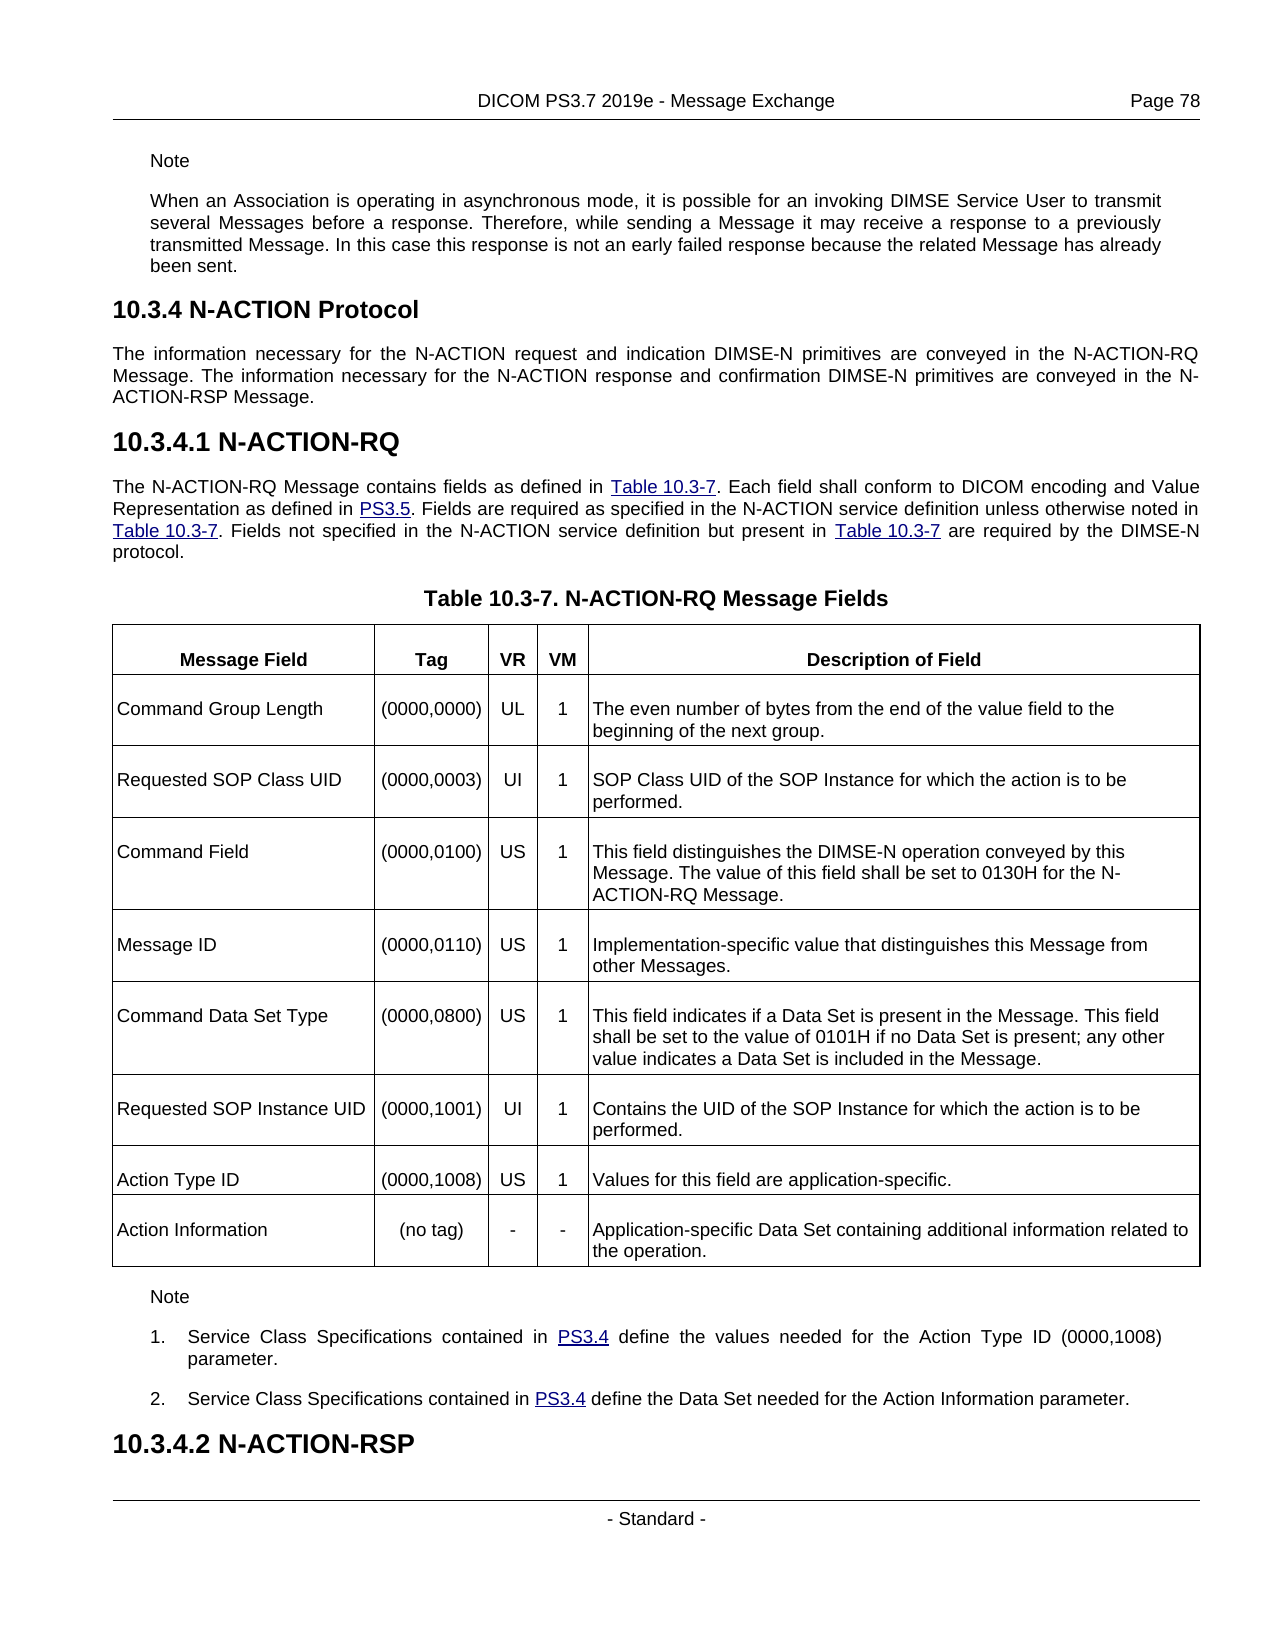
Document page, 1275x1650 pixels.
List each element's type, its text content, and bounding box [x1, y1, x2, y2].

table_header VM [538, 625, 588, 674]
text Note [150, 1285, 1162, 1307]
table_cell 1 [538, 818, 588, 909]
table_cell 1 [538, 910, 588, 981]
table_cell (0000,0100) [375, 818, 488, 909]
table_cell (no tag) [375, 1195, 488, 1266]
text Table 10.3-7. N-ACTION-RQ Message Fields [112, 585, 1200, 611]
table_cell Requested SOP Class UID [113, 746, 374, 817]
table_cell Implementation-specific value that distinguishes this Message from other Messages. [589, 910, 1199, 981]
table_cell 1 [538, 982, 588, 1073]
table_cell (0000,0110) [375, 910, 488, 981]
text The information necessary for the N-ACTION request and indication DIMSE-N primitives are conveyed in the N-ACTION-RQ Message. The information necessary for the N-ACTION response and confirmation DIMSE-N primitives are conveyed in the N-ACTION-RSP Message. [112, 343, 1200, 407]
table_cell Application-specific Data Set containing additional information related to the operation. [589, 1195, 1199, 1266]
table_cell This field distinguishes the DIMSE-N operation conveyed by this Message. The value of this field shall be set to 0130H for the N-ACTION-RQ Message. [589, 818, 1199, 909]
table_cell Message ID [113, 910, 374, 981]
text 10.3.4.1 N-ACTION-RQ [112, 426, 1200, 457]
text 10.3.4 N-ACTION Protocol [112, 295, 1200, 324]
table_cell Requested SOP Instance UID [113, 1075, 374, 1145]
table_cell US [489, 982, 537, 1073]
table_cell Action Type ID [113, 1146, 374, 1194]
text 1. Service Class Specifications contained in PS3.4 define the values needed for the Action Type ID (0000,1008) parameter. [150, 1326, 1162, 1369]
text 2. Service Class Specifications contained in PS3.4 define the Data Set needed for the Action Information parameter. [150, 1388, 1162, 1409]
table_cell Command Field [113, 818, 374, 909]
table_cell SOP Class UID of the SOP Instance for which the action is to be performed. [589, 746, 1199, 817]
table_header Description of Field [589, 625, 1199, 674]
table_cell 1 [538, 746, 588, 817]
table_cell UI [489, 746, 537, 817]
table_cell UI [489, 1075, 537, 1145]
table_header Tag [375, 625, 488, 674]
table_header VR [489, 625, 537, 674]
text Note [150, 150, 1162, 172]
table_cell The even number of bytes from the end of the value field to the beginning of the next group. [589, 675, 1199, 745]
table_cell 1 [538, 675, 588, 745]
table_cell 1 [538, 1146, 588, 1194]
table_cell (0000,0000) [375, 675, 488, 745]
table_cell UL [489, 675, 537, 745]
table_cell US [489, 910, 537, 981]
table_cell US [489, 818, 537, 909]
table_cell Command Data Set Type [113, 982, 374, 1073]
text When an Association is operating in asynchronous mode, it is possible for an invoking DIMSE Service User to transmit several Messages before a response. Therefore, while sending a Message it may receive a response to a previously transmitted Message. In this case this response is not an early failed response because the related Message has already been sent. [150, 190, 1162, 277]
table_cell Action Information [113, 1195, 374, 1266]
table_cell Values for this field are application-specific. [589, 1146, 1199, 1194]
table_cell Command Group Length [113, 675, 374, 745]
text The N-ACTION-RQ Message contains fields as defined in Table 10.3-7. Each field shall conform to DICOM encoding and Value Representation as defined in PS3.5. Fields are required as specified in the N-ACTION service definition unless otherwise noted in Table 10.3-7. Fields not specified in the N-ACTION service definition but present in Table 10.3-7 are required by the DIMSE-N protocol. [112, 476, 1200, 562]
table_cell (0000,0800) [375, 982, 488, 1073]
table_cell Contains the UID of the SOP Instance for which the action is to be performed. [589, 1075, 1199, 1145]
table_cell (0000,1001) [375, 1075, 488, 1145]
table_cell This field indicates if a Data Set is present in the Message. This field shall be set to the value of 0101H if no Data Set is present; any other value indicates a Data Set is included in the Message. [589, 982, 1199, 1073]
table_cell - [538, 1195, 588, 1266]
table_cell (0000,0003) [375, 746, 488, 817]
table_header Message Field [113, 625, 374, 674]
table_cell US [489, 1146, 537, 1194]
text 10.3.4.2 N-ACTION-RSP [112, 1428, 1200, 1459]
table_cell - [489, 1195, 537, 1266]
table_cell (0000,1008) [375, 1146, 488, 1194]
table_cell 1 [538, 1075, 588, 1145]
